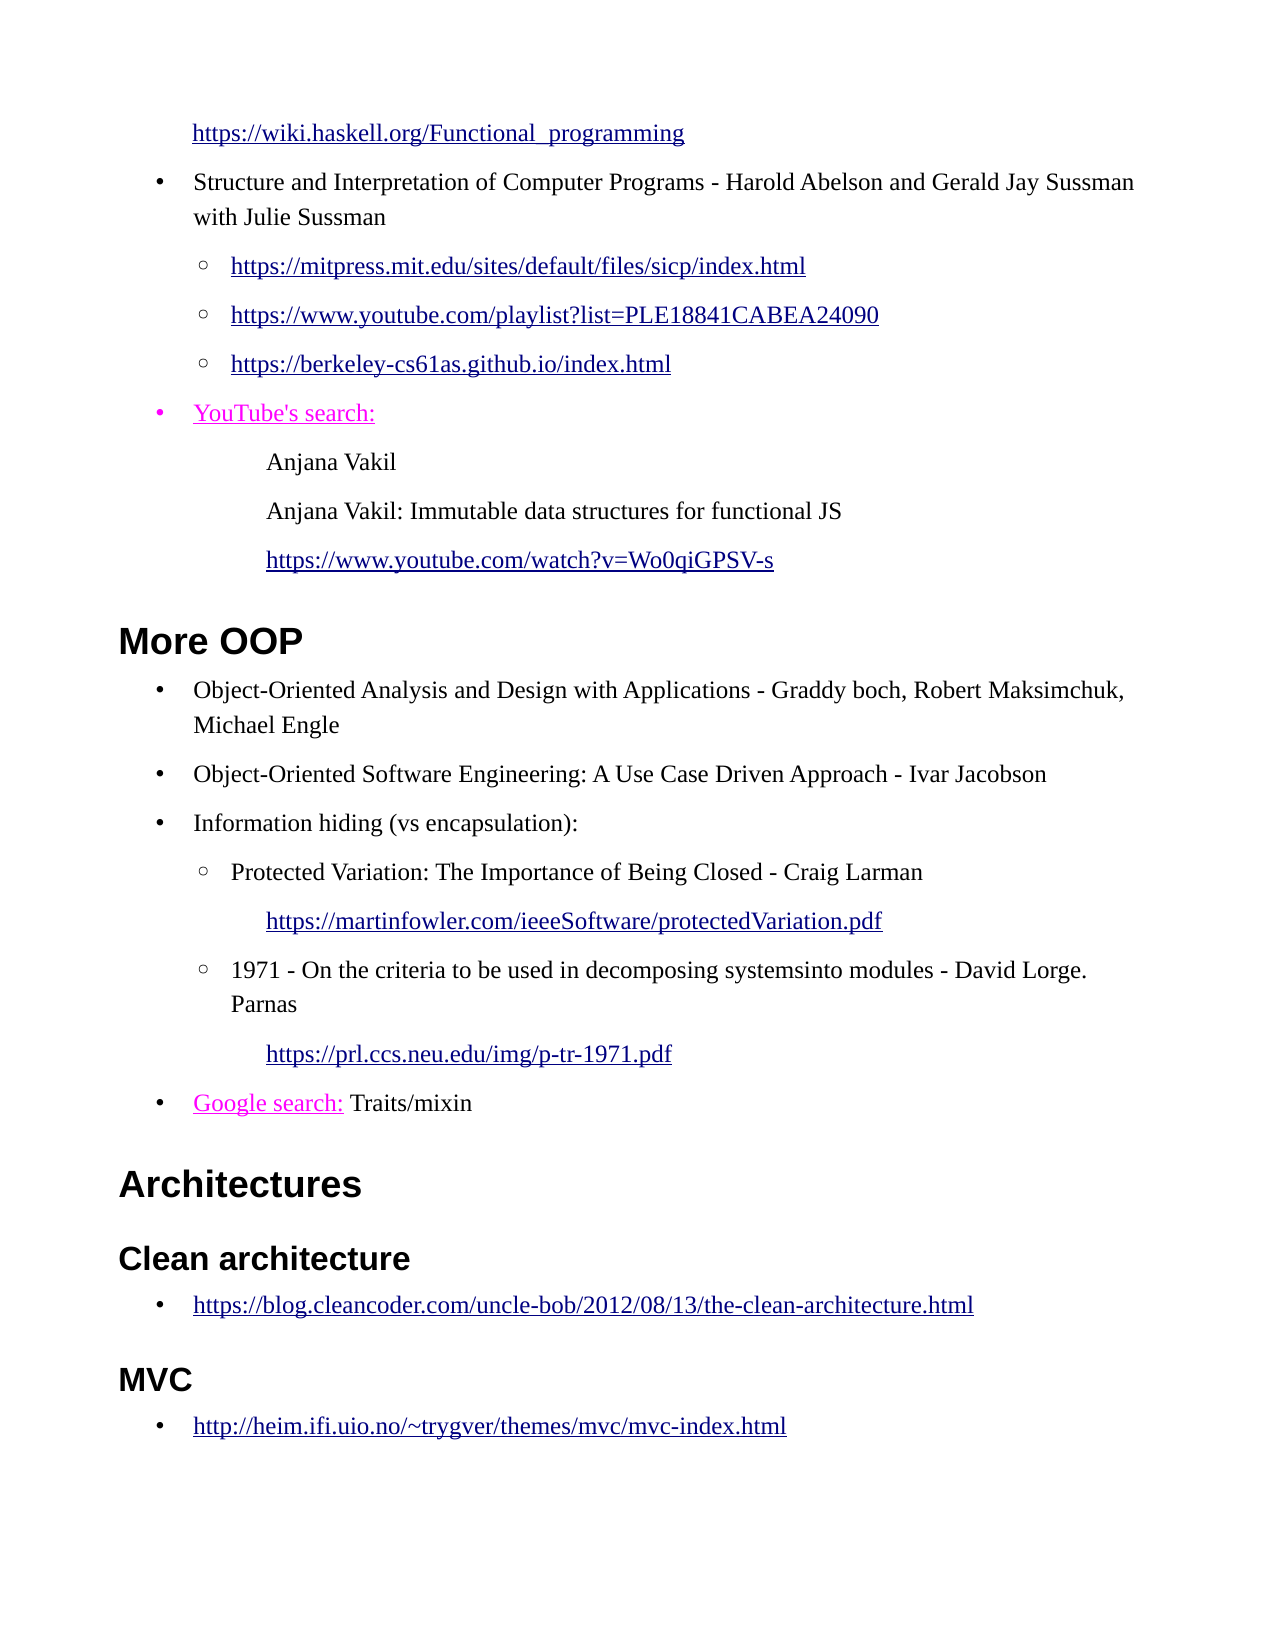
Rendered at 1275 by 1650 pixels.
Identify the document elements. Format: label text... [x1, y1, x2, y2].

list https://www.youtube.com/playlist?list=PLE18841CABEA24090 [193, 300, 1157, 328]
text Anjana Vakil [266, 447, 1157, 476]
list https://blog.cleancoder.com/uncle-bob/2012/08/13/the-clean-architecture.html [156, 1290, 1157, 1319]
subtitle MVC [118, 1360, 1157, 1398]
list Object-Oriented Analysis and Design with Applications - Graddy boch, Robert Maksimchuk, Michael Engle [156, 675, 1157, 738]
list Protected Variation: The Importance of Being Closed - Craig Larman [193, 857, 1157, 886]
text https://wiki.haskell.org/Functional_programming [192, 118, 1157, 147]
list YouTube's search: [156, 398, 1157, 427]
text Anjana Vakil: Immutable data structures for functional JS [266, 496, 1157, 525]
text https://www.youtube.com/watch?v=Wo0qiGPSV-s [266, 545, 1157, 574]
list Object-Oriented Software Engineering: A Use Case Driven Approach - Ivar Jacobson [156, 759, 1157, 788]
list Google search: Traits/mixin [156, 1088, 1157, 1116]
subtitle More OOP [118, 619, 1157, 663]
list https://mitpress.mit.edu/sites/default/files/sicp/index.html [193, 251, 1157, 279]
text https://martinfowler.com/ieeeSoftware/protectedVariation.pdf [266, 906, 1157, 935]
list http://heim.ifi.uio.no/~trygver/themes/mvc/mvc-index.html [156, 1411, 1157, 1440]
list Structure and Interpretation of Computer Programs - Harold Abelson and Gerald Jay Sussman with Julie Sussman [156, 167, 1157, 230]
text https://prl.ccs.neu.edu/img/p-tr-1971.pdf [266, 1039, 1157, 1067]
list 1971 - On the criteria to be used in decomposing systemsinto modules - David Lorge. Parnas [193, 955, 1157, 1018]
subtitle Clean architecture [118, 1239, 1157, 1277]
subtitle Architectures [118, 1162, 1157, 1205]
list https://berkeley-cs61as.github.io/index.html [193, 349, 1157, 378]
list Information hiding (vs encapsulation): [156, 808, 1157, 837]
